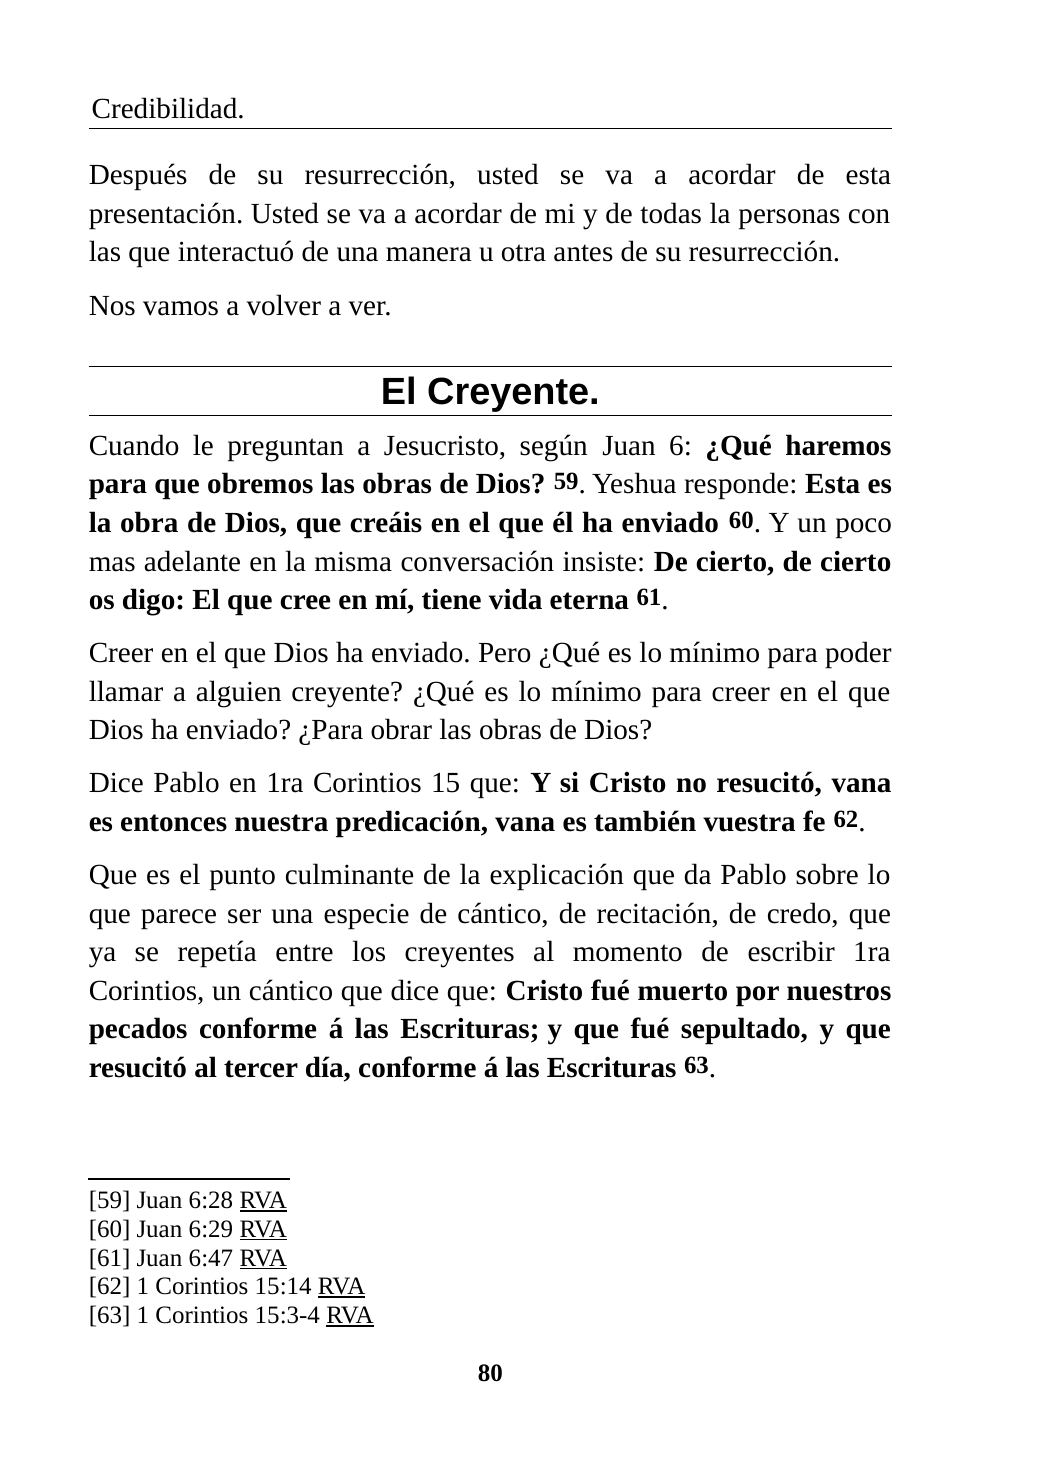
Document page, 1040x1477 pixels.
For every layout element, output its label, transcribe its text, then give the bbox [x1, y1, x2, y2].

text Dice Pablo en 1ra Corintios 15 que: Y si Cristo no resucitó, vana es entonces nuestra predicación, vana es también vuestra fe . [88, 766, 892, 838]
subtitle El Creyente. [88, 367, 892, 416]
text Juan 6:47 RVA [88, 1243, 892, 1271]
text Juan 6:28 RVA [88, 1185, 892, 1214]
text Juan 6:29 RVA [88, 1214, 892, 1243]
text Que es el punto culminante de la explicación que da Pablo sobre lo que parece ser una especie de cántico, de recitación, de credo, que ya se repetía entre los creyentes al momento de escribir 1ra Corintios, un cántico que dice que: Cristo fué muerto por nuestros pecados conforme á las Escrituras; y que fué sepultado, y que resucitó al tercer día, conforme á las Escrituras . [88, 857, 892, 1083]
text Creer en el que Dios ha enviado. Pero ¿Qué es lo mínimo para poder llamar a alguien creyente? ¿Qué es lo mínimo para creer en el que Dios ha enviado? ¿Para obrar las obras de Dios? [88, 635, 892, 746]
text 1 Corintios 15:14 RVA [88, 1271, 892, 1300]
text Cuando le preguntan a Jesucristo, según Juan 6: ¿Qué haremos para que obremos las obras de Dios? . Yeshua responde: Esta es la obra de Dios, que creáis en el que él ha enviado . Y un poco mas adelante en la misma conversación insiste: De cierto, de cierto os digo: El que cree en mí, tiene vida eterna . [88, 428, 892, 616]
text 1 Corintios 15:3-4 RVA [88, 1300, 892, 1329]
text Después de su resurrección, usted se va a acordar de esta presentación. Usted se va a acordar de mi y de todas la personas con las que interactuó de una manera u otra antes de su resurrección. [88, 157, 892, 268]
text Nos vamos a volver a ver. [88, 288, 892, 321]
